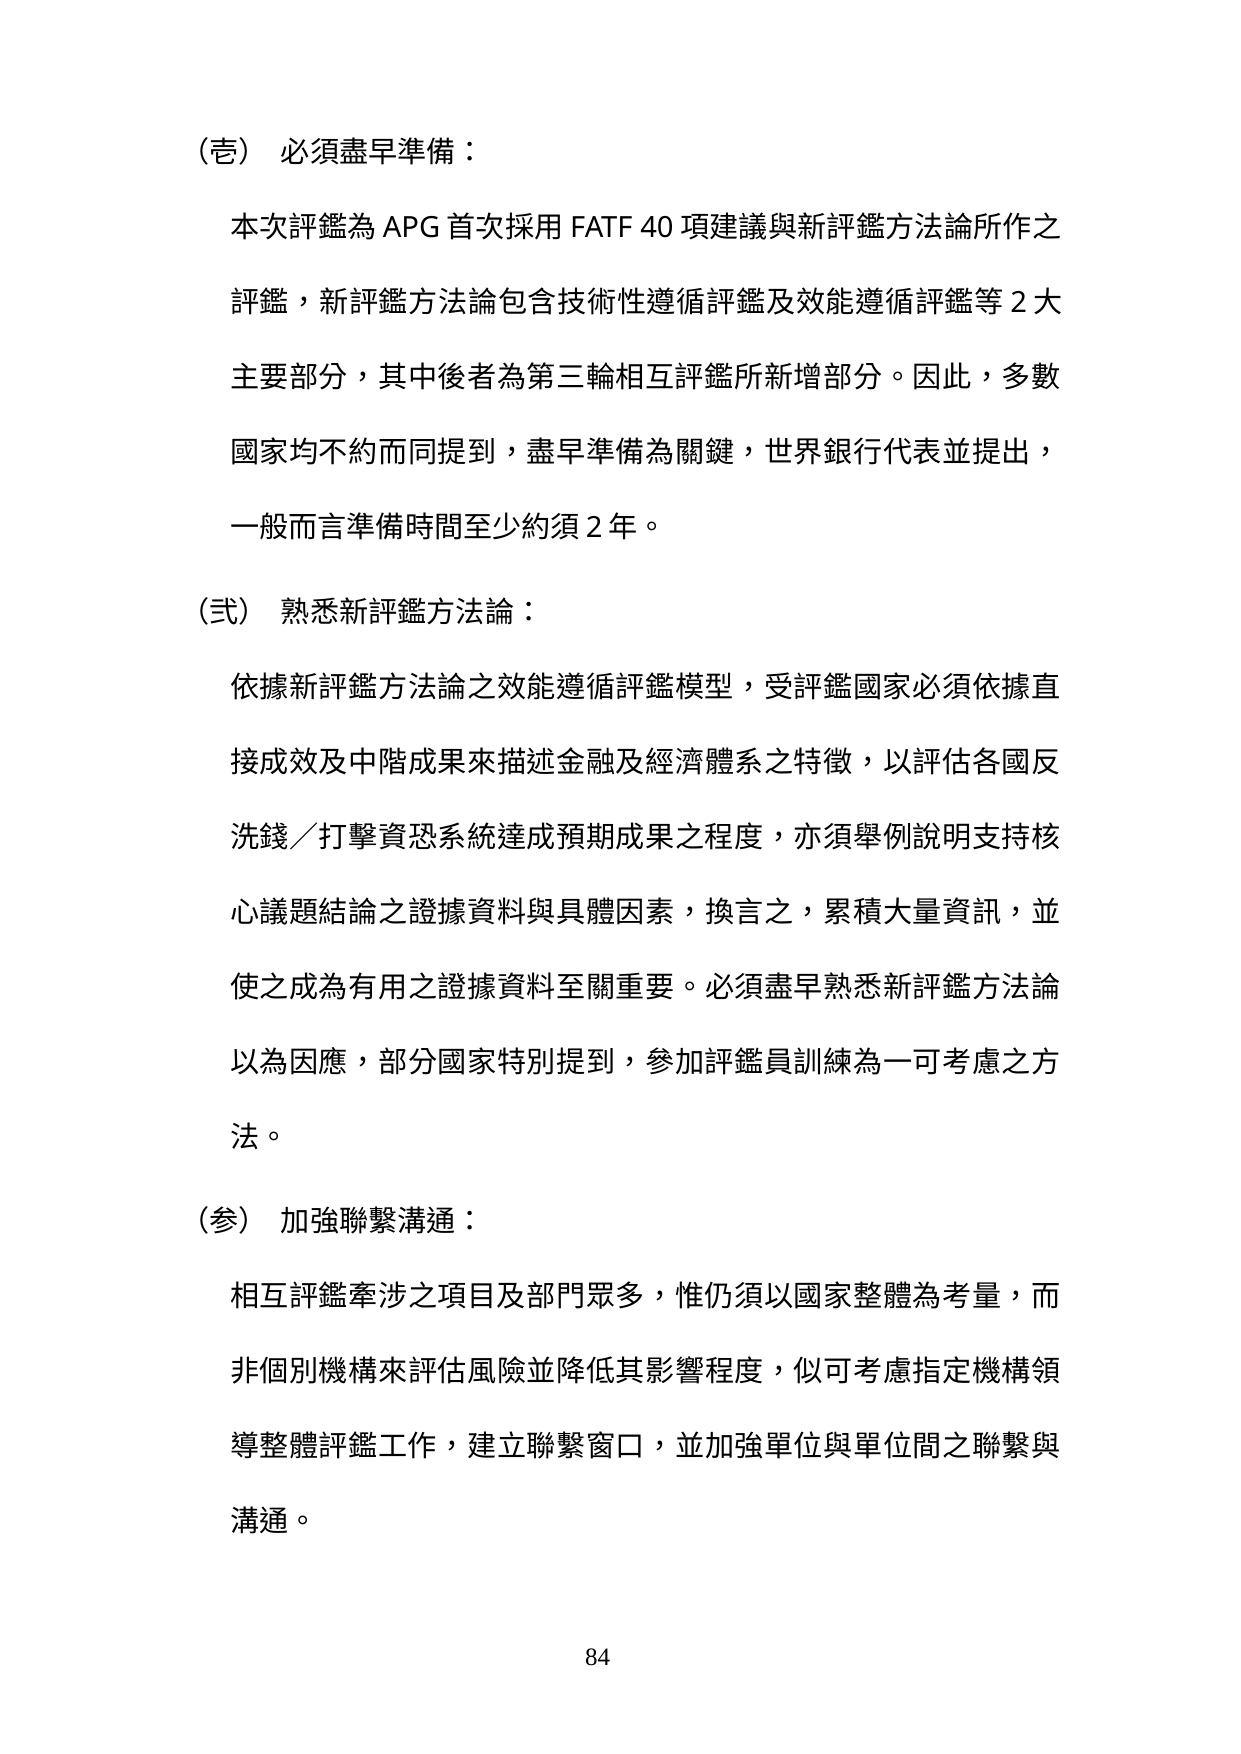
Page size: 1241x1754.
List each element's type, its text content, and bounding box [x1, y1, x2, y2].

list 熟悉新評鑑方法論： 依據新評鑑方法論之效能遵循評鑑模型，受評鑑國家必須依據直接成效及中階成果來描述金融及經濟體系之特徵，以評估各國反洗錢／打擊資恐系統達成預期成果之程度，亦須舉例說明支持核心議題結論之證據資料與具體因素，換言之，累積大量資訊，並使之成為有用之證據資料至關重要。必須盡早熟悉新評鑑方法論以為因應，部分國家特別提到，參加評鑑員訓練為一可考慮之方法。 [180, 572, 1062, 1172]
list 加強聯繫溝通： 相互評鑑牽涉之項目及部門眾多，惟仍須以國家整體為考量，而非個別機構來評估風險並降低其影響程度，似可考慮指定機構領導整體評鑑工作，建立聯繫窗口，並加強單位與單位間之聯繫與溝通。 [180, 1181, 1062, 1556]
list 必須盡早準備： 本次評鑑為APG首次採用FATF 40項建議與新評鑑方法論所作之評鑑，新評鑑方法論包含技術性遵循評鑑及效能遵循評鑑等2大主要部分，其中後者為第三輪相互評鑑所新增部分。因此，多數國家均不約而同提到，盡早準備為關鍵，世界銀行代表並提出，一般而言準備時間至少約須2年。 [180, 112, 1062, 562]
